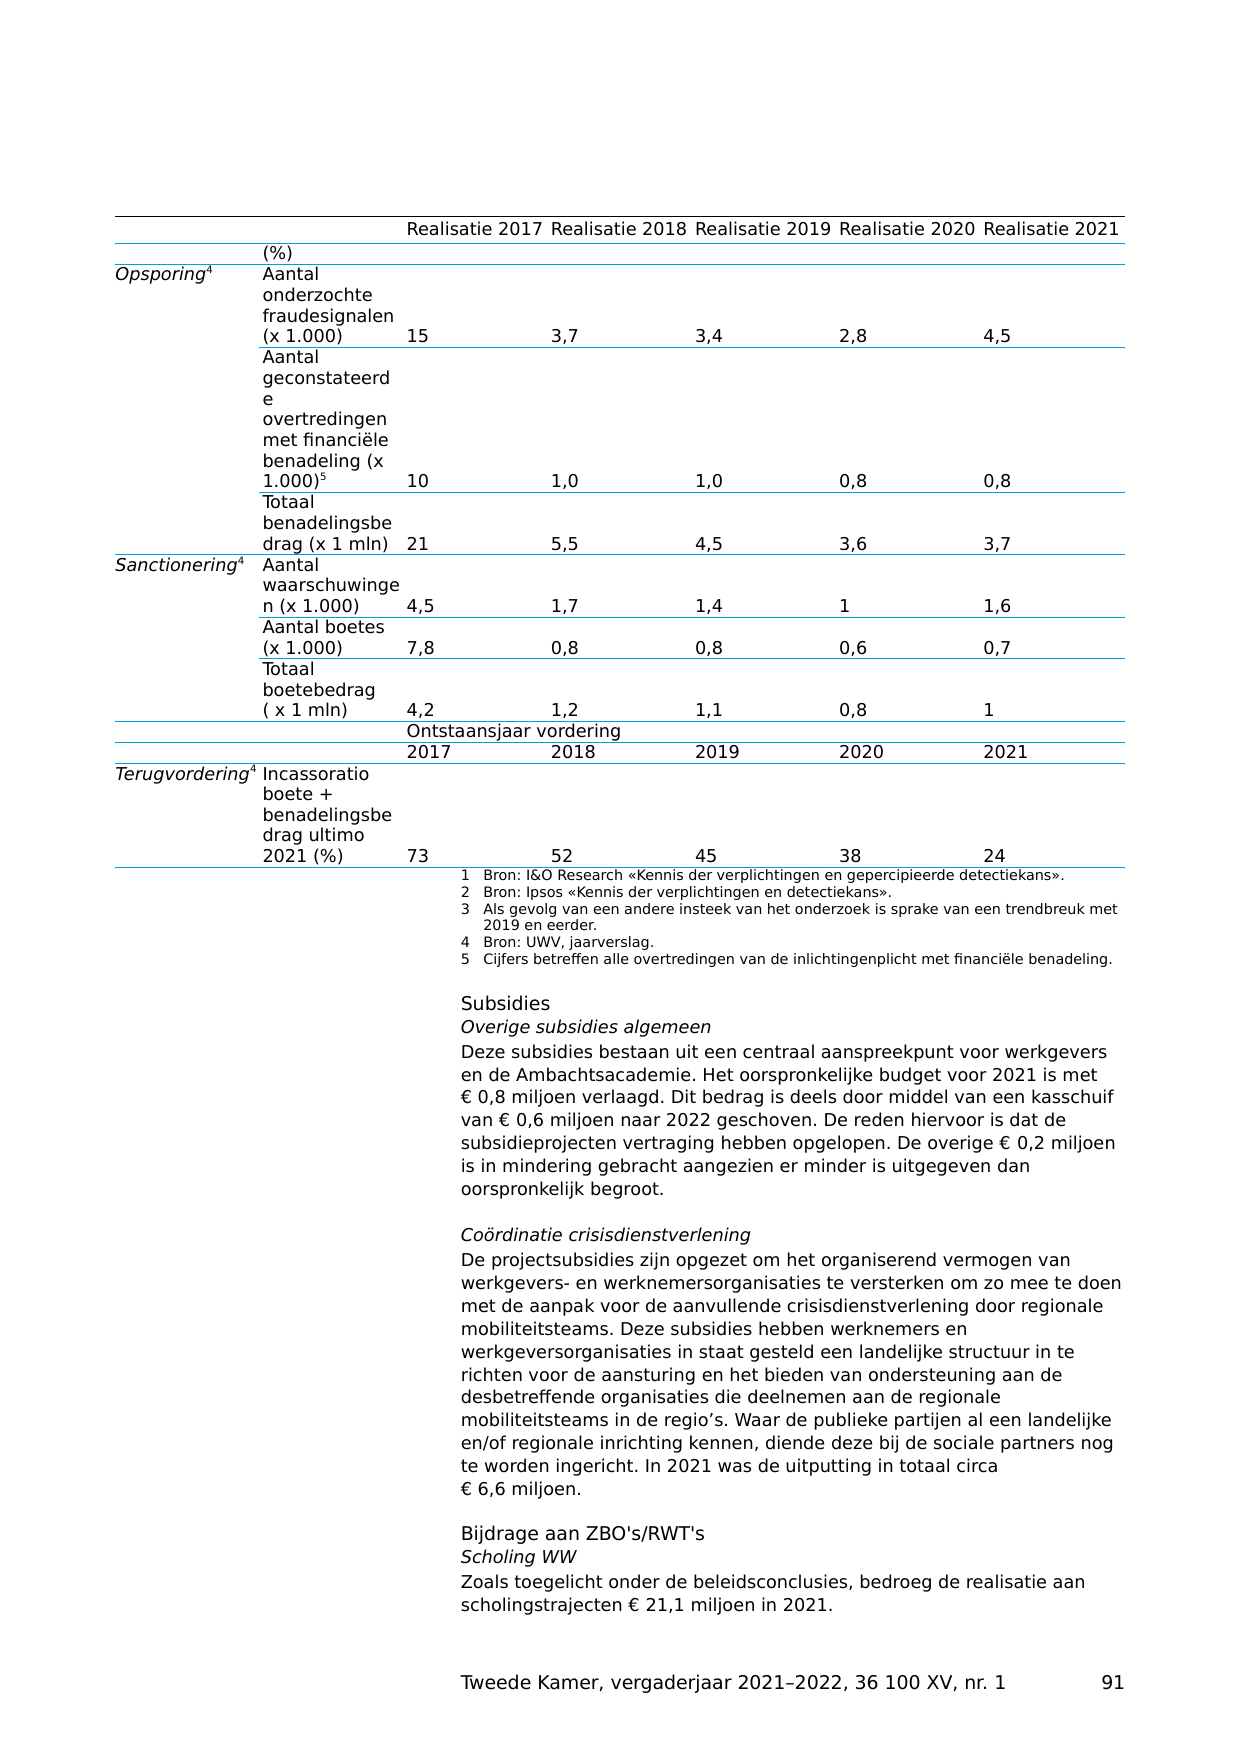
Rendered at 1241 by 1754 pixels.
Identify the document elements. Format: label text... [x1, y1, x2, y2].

table_cell 2020 [836, 743, 980, 763]
table_cell Aantal geconstateerde overtredingen met financiële benadeling (x 1.000)5 [259, 348, 403, 492]
table_cell 3,7 [980, 493, 1125, 554]
table_cell 0,7 [980, 618, 1125, 658]
table_cell 2021 [980, 743, 1125, 763]
table_cell Realisatie 2019 [692, 217, 836, 243]
table_cell [259, 743, 403, 763]
table_cell Aantal boetes (x 1.000) [259, 618, 403, 658]
table_cell (%) [259, 244, 403, 264]
table_cell 1,2 [548, 659, 692, 721]
table_cell 1 [836, 555, 980, 617]
table_cell 0,8 [836, 659, 980, 721]
table_cell [548, 244, 692, 264]
table_cell Terugvordering4 [115, 764, 259, 867]
list Als gevolg van een andere insteek van het onderzoek is sprake van een trendbreuk met 2019 en eerder. [461, 901, 1125, 934]
table_cell 4,5 [980, 265, 1125, 347]
table_cell Totaal benadelingsbedrag (x 1 mln) [259, 493, 403, 554]
table_cell Realisatie 2020 [836, 217, 980, 243]
table_cell 1,0 [548, 348, 692, 492]
table_cell 21 [404, 493, 548, 554]
table_cell 1,7 [548, 555, 692, 617]
table_cell [404, 244, 548, 264]
table_cell Realisatie 2017 [404, 217, 548, 243]
table_cell 2018 [548, 743, 692, 763]
table_header Tabel 51 Kerncijfers WW (fraude en handhaving) [115, 191, 1125, 216]
table_cell 1,1 [692, 659, 836, 721]
table_cell 4,2 [404, 659, 548, 721]
table_cell Realisatie 2021 [980, 217, 1125, 243]
table_cell Realisatie 2018 [548, 217, 692, 243]
table_cell [115, 217, 259, 243]
table_cell Aantal onderzochte fraudesignalen (x 1.000) [259, 265, 403, 347]
table_cell Incassoratio boete + benadelingsbedrag ultimo 2021 (%) [259, 764, 403, 867]
table_cell 10 [404, 348, 548, 492]
list Cijfers betreffen alle overtredingen van de inlichtingenplicht met financiële benadeling. [461, 951, 1125, 968]
table_cell Opsporing4 [115, 265, 259, 554]
table_cell [115, 722, 259, 742]
table_cell 3,4 [692, 265, 836, 347]
table_cell [115, 244, 259, 264]
table_cell Totaal boetebedrag ( x 1 mln) [259, 659, 403, 721]
list Bron: UWV, jaarverslag. [461, 934, 1125, 951]
table_cell [980, 244, 1125, 264]
table_cell 15 [404, 265, 548, 347]
table_cell 2017 [404, 743, 548, 763]
table_cell Aantal waarschuwingen (x 1.000) [259, 555, 403, 617]
table_cell 2019 [692, 743, 836, 763]
table_cell 73 [404, 764, 548, 867]
list Bron: I&O Research «Kennis der verplichtingen en gepercipieerde detectiekans». [461, 868, 1125, 884]
table_cell 3,6 [836, 493, 980, 554]
list Bron: Ipsos «Kennis der verplichtingen en detectiekans». [461, 884, 1125, 901]
table_cell 5,5 [548, 493, 692, 554]
text Deze subsidies bestaan uit een centraal aanspreekpunt voor werkgevers en de Ambachtsacademie. Het oorspronkelijke budget voor 2021 is met € 0,8 miljoen verlaagd. Dit bedrag is deels door middel van een kasschuif van € 0,6 miljoen naar 2022 geschoven. De reden hiervoor is dat de subsidieprojecten vertraging hebben opgelopen. De overige € 0,2 miljoen is in mindering gebracht aangezien er minder is uitgegeven dan oorspronkelijk begroot. [461, 1040, 1125, 1200]
table_cell 3,7 [548, 265, 692, 347]
table_cell 0,8 [548, 618, 692, 658]
title Subsidies [461, 993, 1125, 1015]
table_cell 0,8 [980, 348, 1125, 492]
table_cell 45 [692, 764, 836, 867]
table_cell 1,0 [692, 348, 836, 492]
text De projectsubsidies zijn opgezet om het organiserend vermogen van werkgevers- en werknemersorganisaties te versterken om zo mee te doen met de aanpak voor de aanvullende crisisdienstverlening door regionale mobiliteitsteams. Deze subsidies hebben werknemers en werkgeversorganisaties in staat gesteld een landelijke structuur in te richten voor de aansturing en het bieden van ondersteuning aan de desbetreffende organisaties die deelnemen aan de regionale mobiliteitsteams in de regio’s. Waar de publieke partijen al een landelijke en/of regionale inrichting kennen, diende deze bij de sociale partners nog te worden ingericht. In 2021 was de uitputting in totaal circa € 6,6 miljoen. [461, 1248, 1125, 1500]
table_cell 24 [980, 764, 1125, 867]
table_cell [692, 244, 836, 264]
table_cell 4,5 [404, 555, 548, 617]
table_cell [836, 244, 980, 264]
table_cell [259, 722, 403, 742]
table_cell [115, 743, 259, 763]
table_cell 1,6 [980, 555, 1125, 617]
table_cell 2,8 [836, 265, 980, 347]
table_cell 52 [548, 764, 692, 867]
table_cell 7,8 [404, 618, 548, 658]
table_cell 1 [980, 659, 1125, 721]
text Scholing WW [461, 1545, 1125, 1568]
text Overige subsidies algemeen [461, 1015, 1125, 1038]
table_cell [259, 217, 403, 243]
text Coördinatie crisisdienstverlening [461, 1223, 1125, 1246]
table_cell 38 [836, 764, 980, 867]
table_cell Ontstaansjaar vordering [404, 722, 1125, 742]
table_cell 4,5 [692, 493, 836, 554]
text Zoals toegelicht onder de beleidsconclusies, bedroeg de realisatie aan scholingstrajecten € 21,1 miljoen in 2021. [461, 1570, 1125, 1616]
title Bijdrage aan ZBO's/RWT's [461, 1523, 1125, 1545]
table_cell 0,8 [836, 348, 980, 492]
table_cell Sanctionering4 [115, 555, 259, 721]
table_cell 0,6 [836, 618, 980, 658]
table_cell 1,4 [692, 555, 836, 617]
table_cell 0,8 [692, 618, 836, 658]
